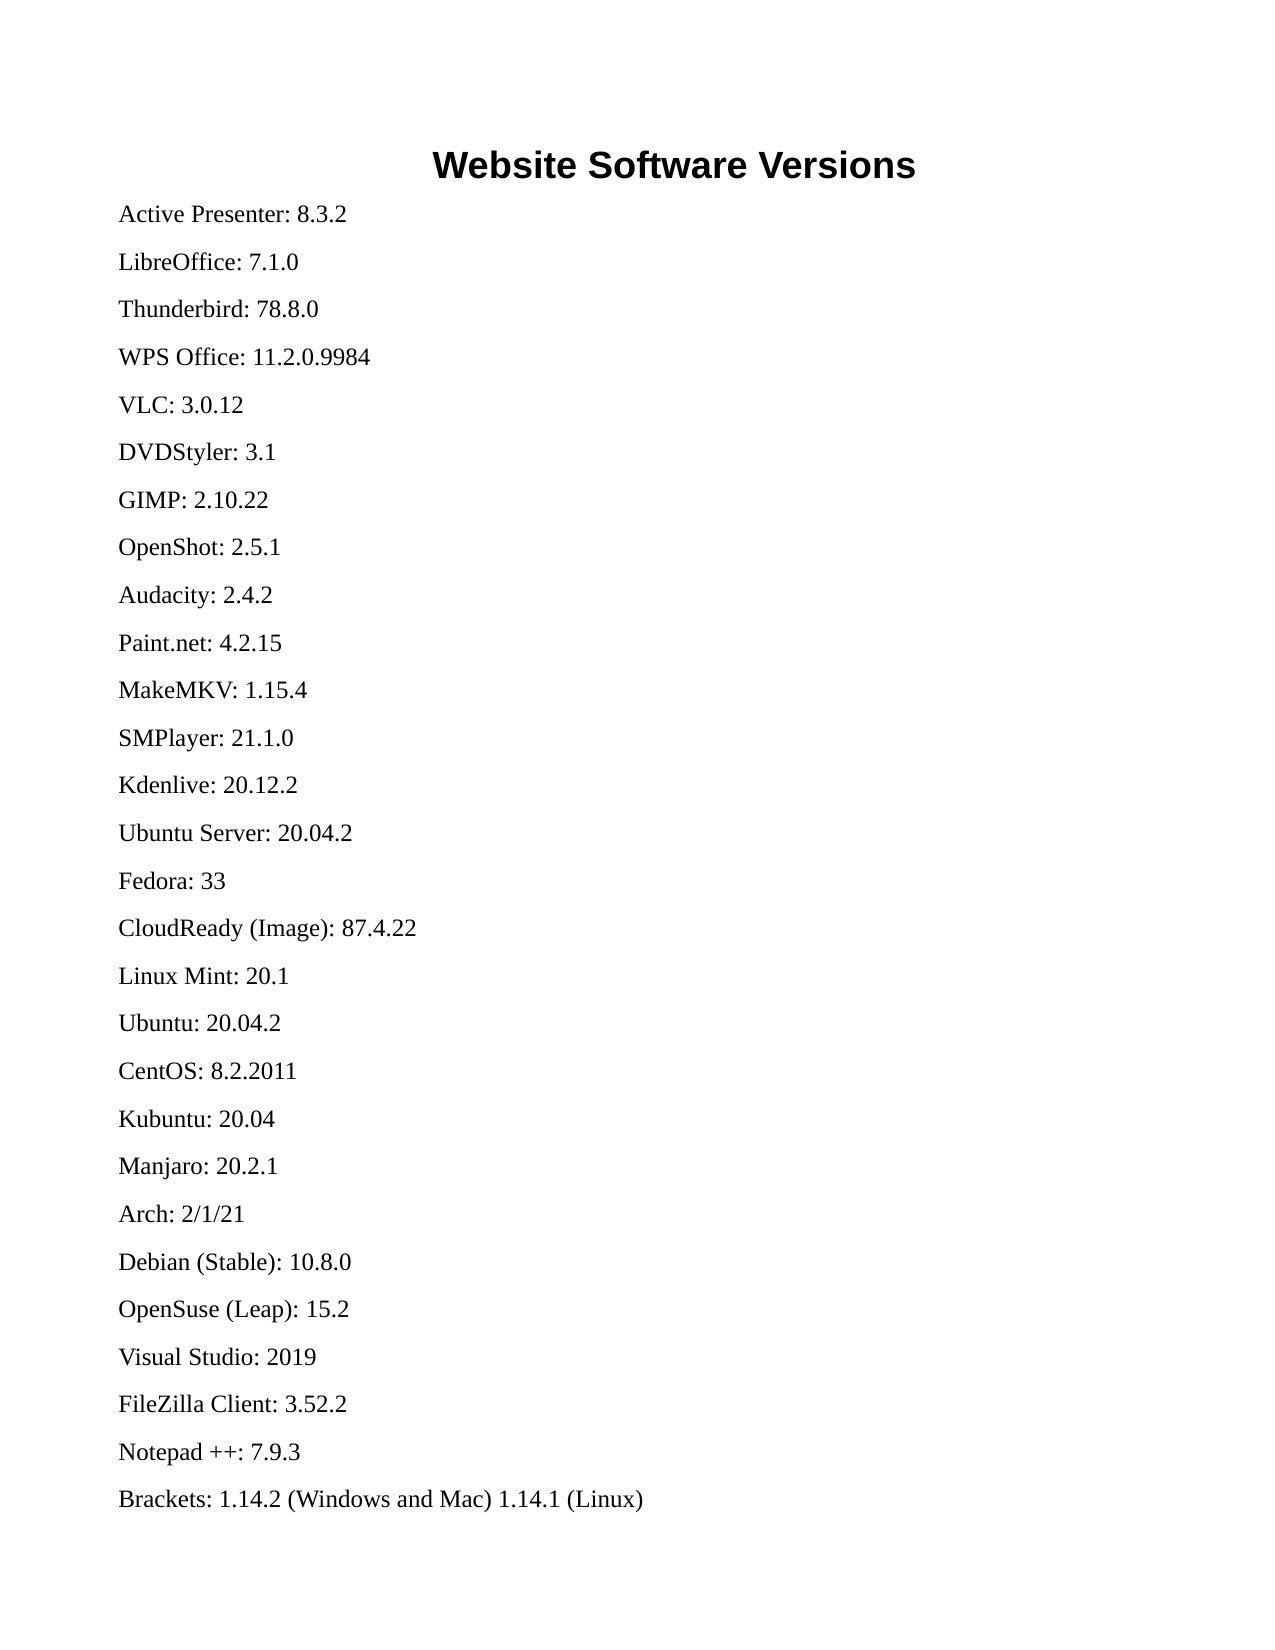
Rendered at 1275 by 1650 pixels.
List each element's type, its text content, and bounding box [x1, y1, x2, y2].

text CloudReady (Image): 87.4.22 [118, 913, 1157, 942]
text Ubuntu: 20.04.2 [118, 1008, 1157, 1037]
text Thunderbird: 78.8.0 [118, 294, 1157, 323]
text CentOS: 8.2.2011 [118, 1056, 1157, 1085]
text Arch: 2/1/21 [118, 1199, 1157, 1228]
text Debian (Stable): 10.8.0 [118, 1247, 1157, 1275]
text Linux Mint: 20.1 [118, 961, 1157, 990]
text SMPlayer: 21.1.0 [118, 723, 1157, 752]
text FileZilla Client: 3.52.2 [118, 1389, 1157, 1418]
text DVDStyler: 3.1 [118, 437, 1157, 466]
text VLC: 3.0.12 [118, 390, 1157, 418]
text OpenSuse (Leap): 15.2 [118, 1294, 1157, 1323]
text Active Presenter: 8.3.2 [118, 199, 1157, 228]
text Notepad ++: 7.9.3 [118, 1437, 1157, 1466]
text Kubuntu: 20.04 [118, 1104, 1157, 1132]
text Kdenlive: 20.12.2 [118, 771, 1157, 799]
text GIMP: 2.10.22 [118, 485, 1157, 514]
text Ubuntu Server: 20.04.2 [118, 818, 1157, 847]
text WPS Office: 11.2.0.9984 [118, 342, 1157, 371]
text Visual Studio: 2019 [118, 1342, 1157, 1371]
text Brackets: 1.14.2 (Windows and Mac) 1.14.1 (Linux) [118, 1484, 1157, 1513]
text Paint.net: 4.2.15 [118, 628, 1157, 656]
text Fedora: 33 [118, 866, 1157, 894]
text Manjaro: 20.2.1 [118, 1151, 1157, 1180]
text LibreOffice: 7.1.0 [118, 247, 1157, 276]
text OpenShot: 2.5.1 [118, 532, 1157, 561]
subtitle Website Software Versions [118, 143, 1157, 187]
text Audacity: 2.4.2 [118, 580, 1157, 609]
text MakeMKV: 1.15.4 [118, 675, 1157, 704]
